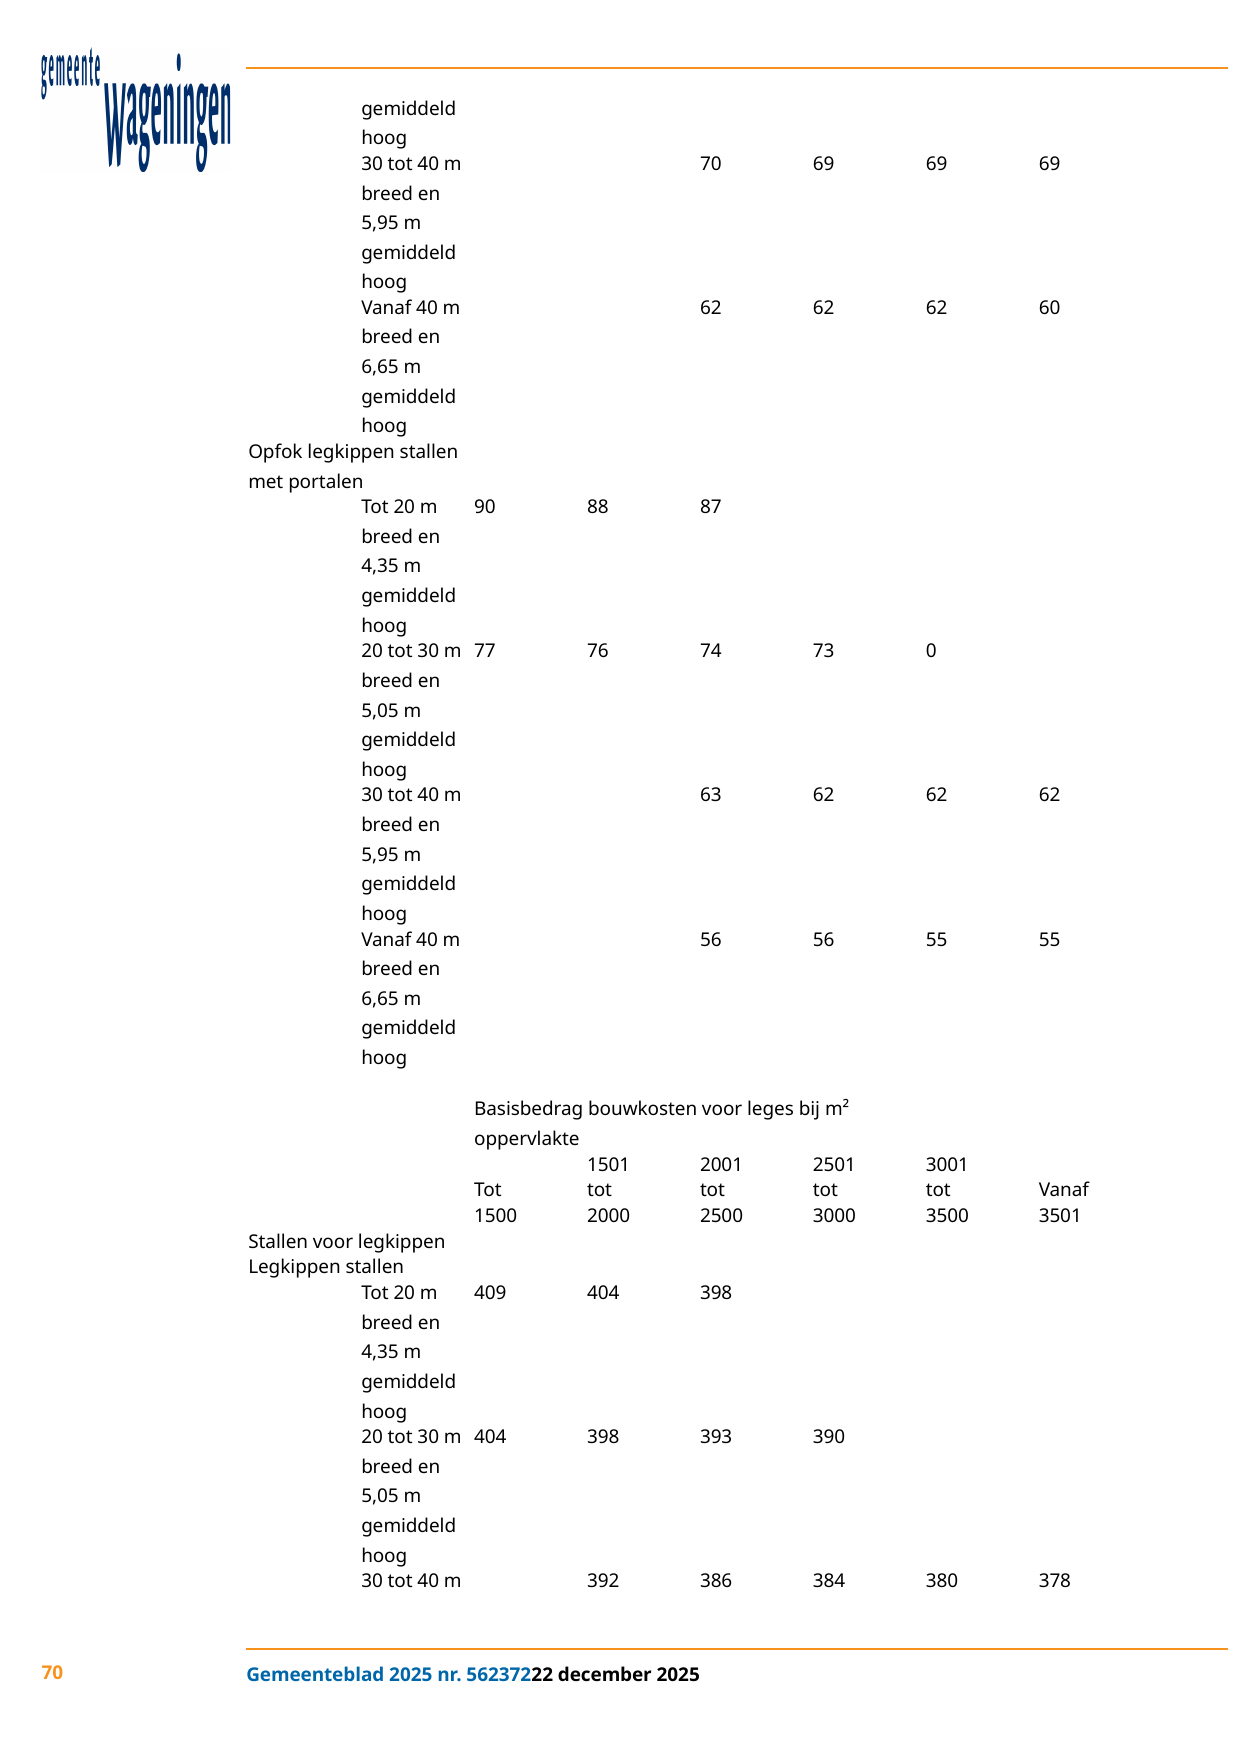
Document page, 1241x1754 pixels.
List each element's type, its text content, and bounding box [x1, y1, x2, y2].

table_cell [1039, 494, 1152, 638]
table_cell 398 [587, 1424, 700, 1568]
table_cell 30 tot 40 m [361, 1568, 474, 1593]
table_cell 62 [1039, 782, 1152, 926]
table_cell 55 [926, 926, 1038, 1070]
table_cell [361, 1151, 474, 1177]
table_cell [248, 782, 361, 926]
table_cell Opfok legkippen stallen met portalen [248, 438, 474, 493]
table_cell [248, 1070, 361, 1096]
table_cell Tot 20 m breed en 4,35 m gemiddeld hoog [361, 494, 474, 638]
table_cell [587, 1228, 700, 1254]
table_cell [813, 1254, 926, 1279]
table_cell [474, 294, 587, 438]
table_cell [474, 1254, 587, 1279]
table_cell 20 tot 30 m breed en 5,05 m gemiddeld hoog [361, 1424, 474, 1568]
table_cell Stallen voor legkippen [248, 1228, 474, 1254]
table_cell 378 [1039, 1568, 1152, 1593]
table_cell Vanaf 40 m breed en 6,65 m gemiddeld hoog [361, 926, 474, 1070]
table_cell [926, 1096, 1038, 1151]
table_cell [474, 1228, 587, 1254]
table_cell gemiddeld hoog [361, 95, 474, 150]
table_cell 62 [813, 782, 926, 926]
table_cell [700, 95, 813, 150]
table_cell 74 [700, 638, 813, 782]
table_cell [474, 438, 587, 493]
table_cell [926, 1424, 1038, 1568]
table_cell [587, 926, 700, 1070]
table_cell 87 [700, 494, 813, 638]
table_cell tot [700, 1177, 813, 1202]
table_cell 1500 [474, 1202, 587, 1228]
table_cell 1501 [587, 1151, 700, 1177]
table_cell [813, 494, 926, 638]
table_cell 56 [700, 926, 813, 1070]
table_cell [248, 1280, 361, 1423]
table_cell Basisbedrag bouwkosten voor leges bij m² oppervlakte [474, 1096, 926, 1151]
table_cell [813, 438, 926, 493]
table_cell 30 tot 40 m breed en 5,95 m gemiddeld hoog [361, 150, 474, 294]
table_cell [813, 1280, 926, 1423]
table_cell [926, 95, 1038, 150]
table_cell [813, 1228, 926, 1254]
table_cell 384 [813, 1568, 926, 1593]
table_cell [587, 294, 700, 438]
table_cell [474, 1151, 587, 1177]
table_cell 70 [700, 150, 813, 294]
table_cell Vanaf [1039, 1177, 1152, 1202]
table_cell [1039, 1228, 1152, 1254]
table_cell [1039, 1254, 1152, 1279]
table_cell 3001 [926, 1151, 1038, 1177]
table_cell [926, 1228, 1038, 1254]
table_cell [248, 926, 361, 1070]
table_cell 69 [926, 150, 1038, 294]
table_cell 69 [813, 150, 926, 294]
table_cell 2500 [700, 1202, 813, 1228]
table_cell 386 [700, 1568, 813, 1593]
table_cell [474, 782, 587, 926]
table_cell [700, 1254, 813, 1279]
table_cell 77 [474, 638, 587, 782]
table_cell [587, 1070, 700, 1096]
table_cell [248, 494, 361, 638]
table_cell 62 [926, 294, 1038, 438]
table_cell [248, 1096, 361, 1151]
table_cell 390 [813, 1424, 926, 1568]
table_cell 2001 [700, 1151, 813, 1177]
table_cell [248, 638, 361, 782]
table_cell 409 [474, 1280, 587, 1423]
table_cell 62 [813, 294, 926, 438]
table_cell [813, 1070, 926, 1096]
table_cell [248, 95, 361, 150]
table_cell Vanaf 40 m breed en 6,65 m gemiddeld hoog [361, 294, 474, 438]
table_cell [1039, 438, 1152, 493]
table_cell 0 [926, 638, 1038, 782]
table_cell 404 [474, 1424, 587, 1568]
table_cell 62 [926, 782, 1038, 926]
table_cell [700, 1070, 813, 1096]
table_cell 393 [700, 1424, 813, 1568]
table_cell 55 [1039, 926, 1152, 1070]
table_cell [248, 1177, 361, 1202]
table_cell [474, 1568, 587, 1593]
table_cell [1039, 1151, 1152, 1177]
table_cell [926, 438, 1038, 493]
table_cell [248, 294, 361, 438]
table_cell [1039, 1070, 1152, 1096]
table_cell 56 [813, 926, 926, 1070]
table_cell [361, 1070, 474, 1096]
table_cell 60 [1039, 294, 1152, 438]
table_cell [1039, 1096, 1152, 1151]
table_cell [474, 150, 587, 294]
table_cell [248, 1151, 361, 1177]
table_cell 3000 [813, 1202, 926, 1228]
table_cell 30 tot 40 m breed en 5,95 m gemiddeld hoog [361, 782, 474, 926]
table_cell [1039, 1280, 1152, 1423]
table_cell 392 [587, 1568, 700, 1593]
table_cell 73 [813, 638, 926, 782]
table_cell Legkippen stallen [248, 1254, 474, 1279]
table_cell 2501 [813, 1151, 926, 1177]
table_cell 2000 [587, 1202, 700, 1228]
table_cell [361, 1177, 474, 1202]
table_cell Tot 20 m breed en 4,35 m gemiddeld hoog [361, 1280, 474, 1423]
table_cell 380 [926, 1568, 1038, 1593]
table_cell [248, 1568, 361, 1593]
table_cell 62 [700, 294, 813, 438]
table_cell [474, 1070, 587, 1096]
table_cell 90 [474, 494, 587, 638]
table_cell [474, 95, 587, 150]
table_cell tot [587, 1177, 700, 1202]
table_cell 398 [700, 1280, 813, 1423]
table_cell Tot [474, 1177, 587, 1202]
table_cell [700, 1228, 813, 1254]
table_cell 3501 [1039, 1202, 1152, 1228]
table_cell 404 [587, 1280, 700, 1423]
table_cell [248, 1202, 361, 1228]
table_cell [926, 1280, 1038, 1423]
table_cell [1039, 95, 1152, 150]
table_cell tot [926, 1177, 1038, 1202]
table_cell [813, 95, 926, 150]
table_cell [587, 438, 700, 493]
table_cell [587, 95, 700, 150]
table_cell 3500 [926, 1202, 1038, 1228]
table_cell [1039, 638, 1152, 782]
table_cell [700, 438, 813, 493]
picture [41, 47, 231, 172]
table_cell [926, 1254, 1038, 1279]
table_cell [248, 1424, 361, 1568]
table_cell 76 [587, 638, 700, 782]
table_cell 63 [700, 782, 813, 926]
table_cell 88 [587, 494, 700, 638]
table_cell 69 [1039, 150, 1152, 294]
table_cell [1039, 1424, 1152, 1568]
table_cell [587, 782, 700, 926]
table_cell [361, 1202, 474, 1228]
table_cell 20 tot 30 m breed en 5,05 m gemiddeld hoog [361, 638, 474, 782]
table_cell [587, 1254, 700, 1279]
table_cell [474, 926, 587, 1070]
table_cell tot [813, 1177, 926, 1202]
table_cell [926, 1070, 1038, 1096]
table_cell [587, 150, 700, 294]
table_cell [361, 1096, 474, 1151]
table_cell [926, 494, 1038, 638]
table_cell [248, 150, 361, 294]
